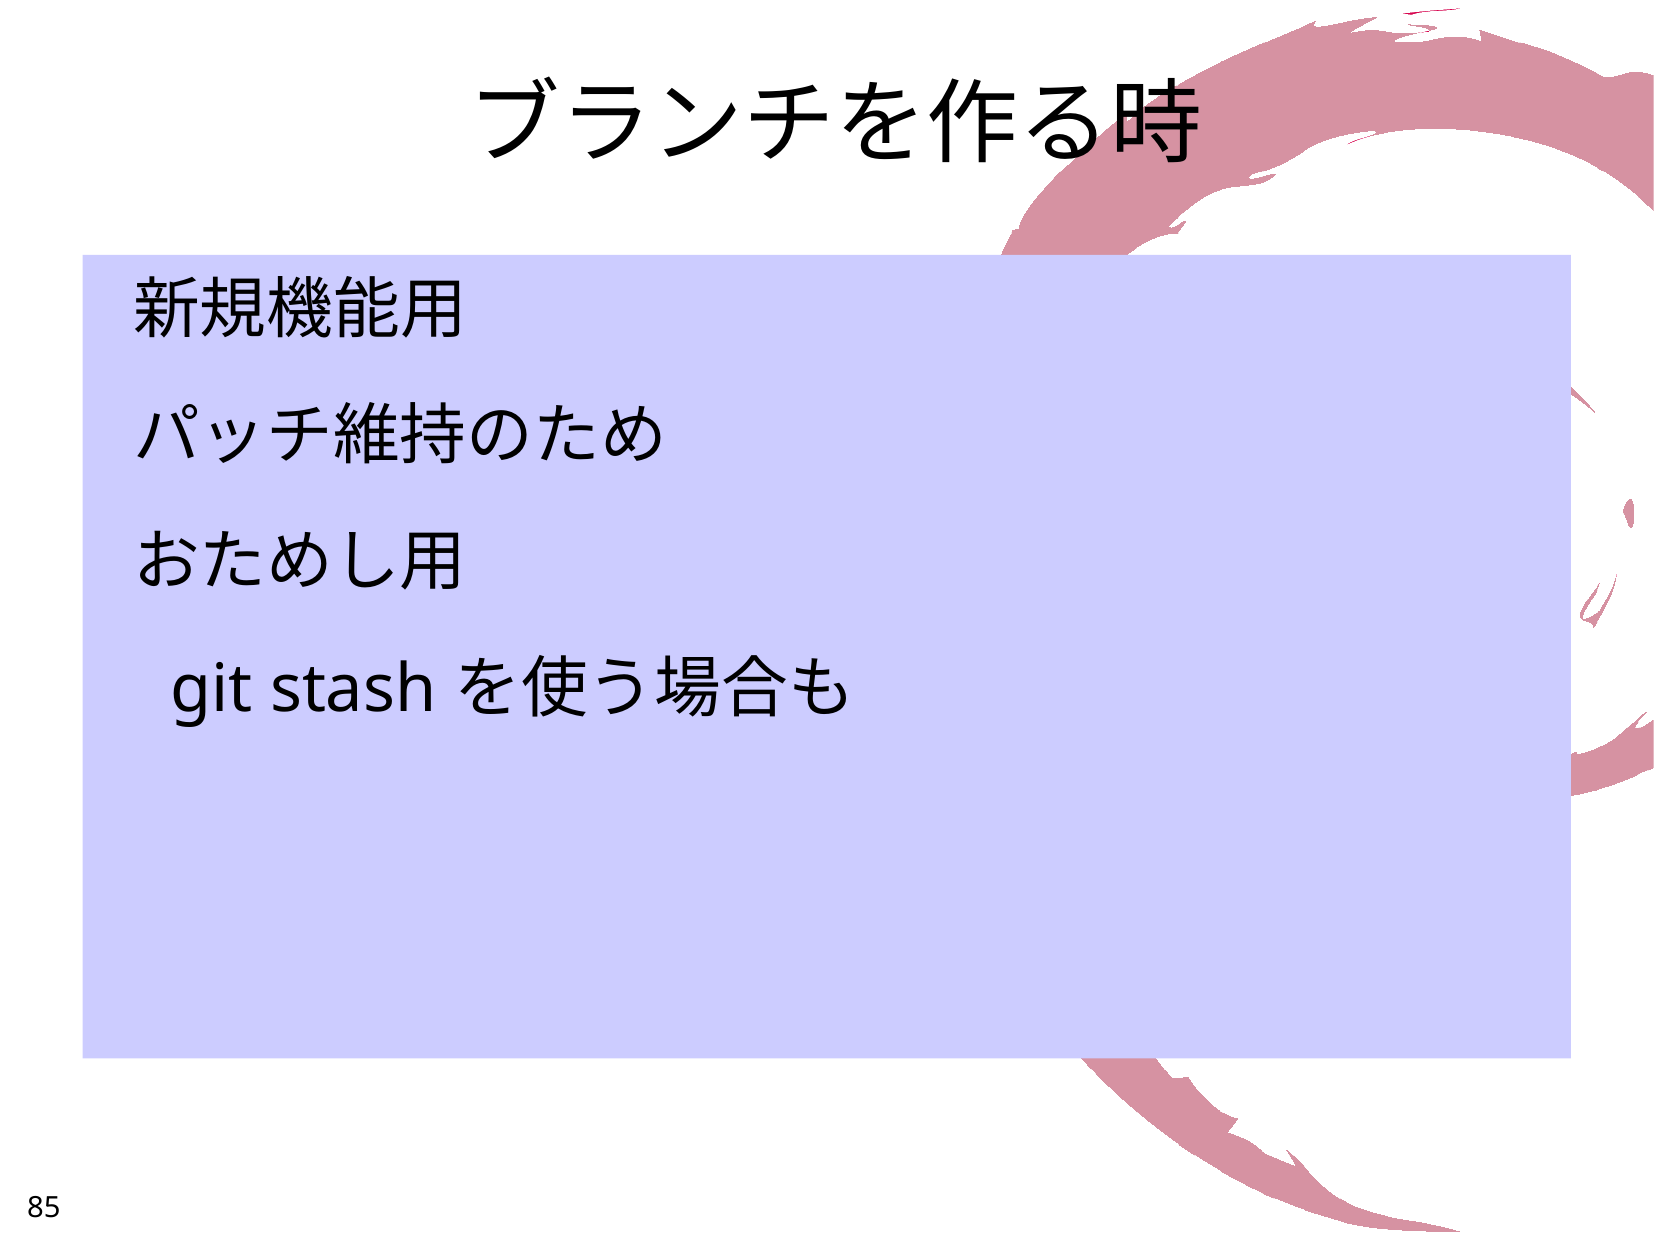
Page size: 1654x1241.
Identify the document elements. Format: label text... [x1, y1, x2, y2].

title ブランチを作る時 [82, 49, 1571, 254]
picture [886, 0, 1654, 1241]
list 新規機能用 パッチ維持のため おためし用 git stash を使う場合も [82, 254, 1571, 1059]
